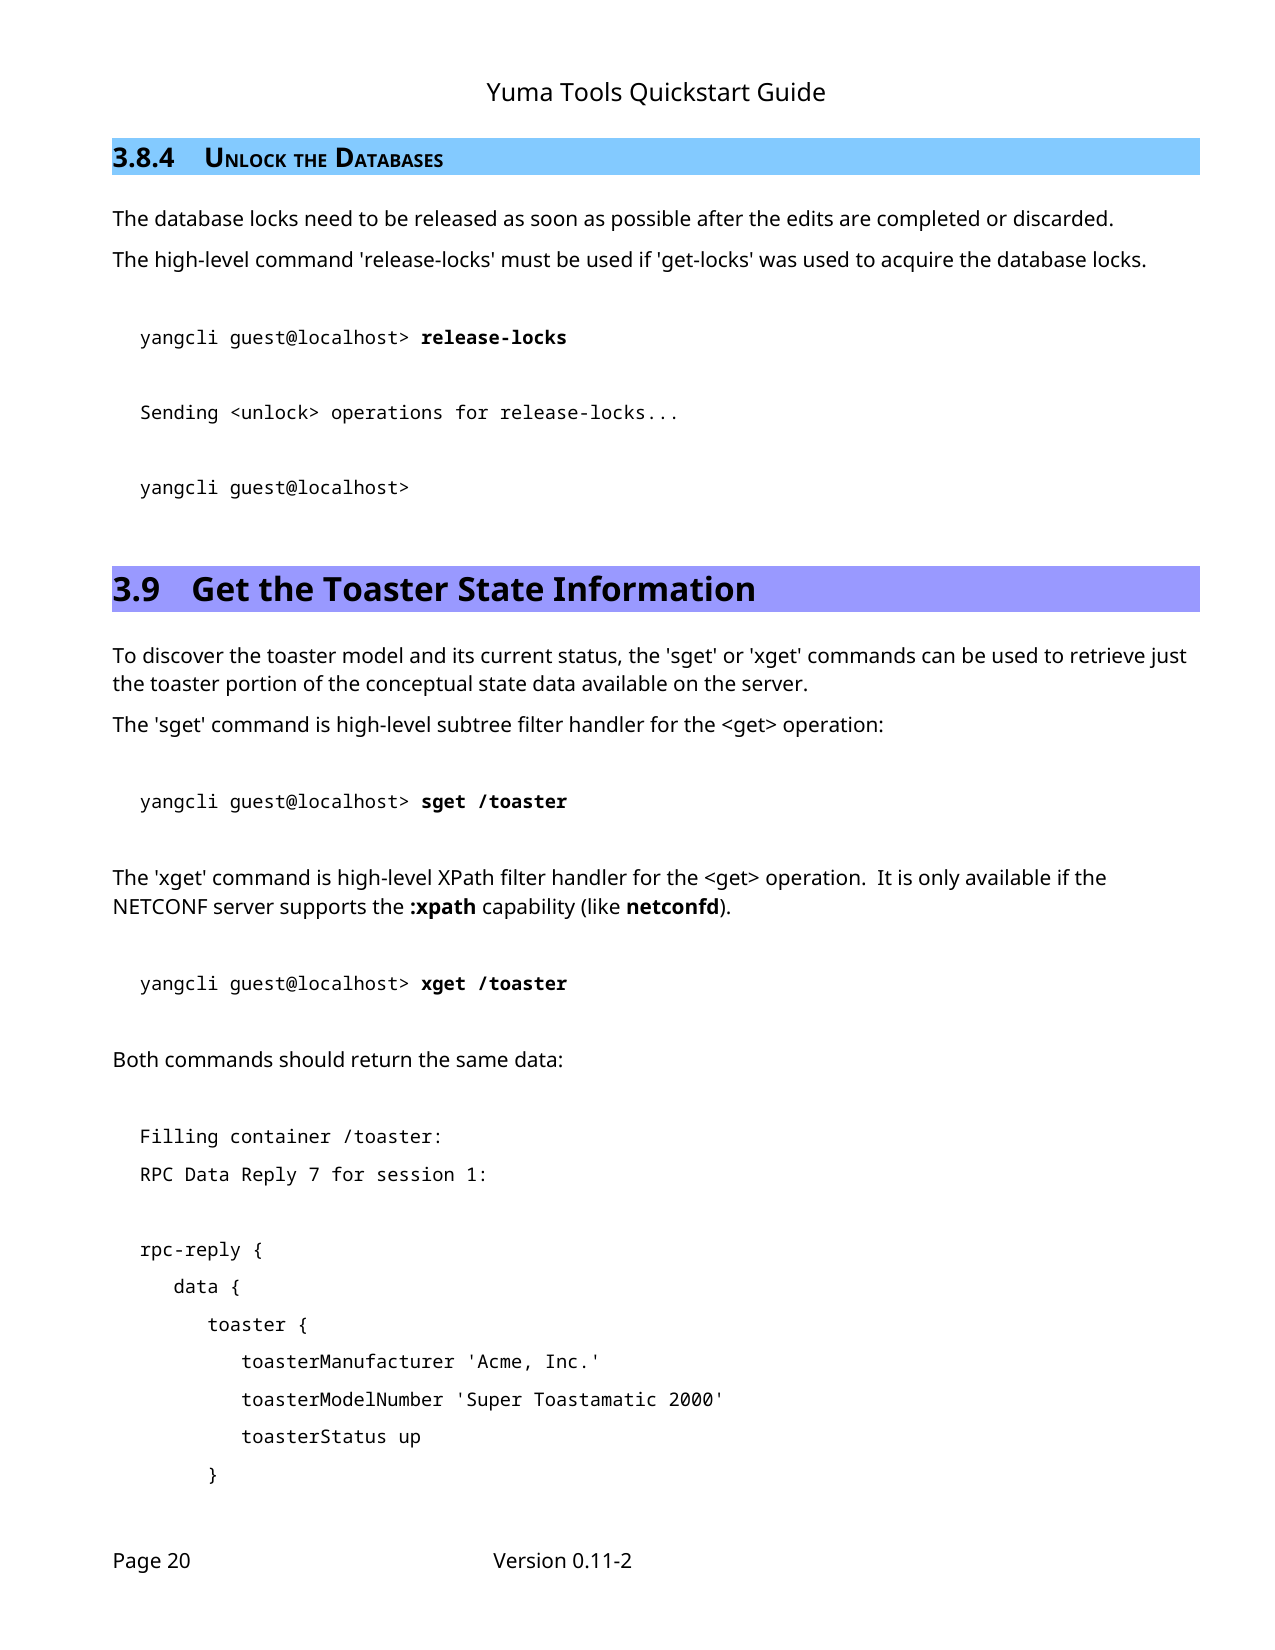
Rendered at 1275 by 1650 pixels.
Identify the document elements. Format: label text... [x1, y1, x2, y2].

subtitle Get the Toaster State Information [112, 566, 1200, 612]
text The database locks need to be released as soon as possible after the edits are completed or discarded. [112, 204, 1200, 233]
text Filling container /toaster: [139, 1124, 1200, 1149]
text yangcli guest@localhost> xget /toaster [139, 970, 1200, 996]
text yangcli guest@localhost> [139, 474, 1200, 499]
text To discover the toaster model and its current status, the 'sget' or 'xget' commands can be used to retrieve just the toaster portion of the conceptual state data available on the server. [112, 641, 1200, 698]
text Sending <unlock> operations for release-locks... [139, 399, 1200, 424]
text The high-level command 'release-locks' must be used if 'get-locks' was used to acquire the database locks. [112, 246, 1200, 274]
text toaster { [139, 1311, 1200, 1337]
text toasterManufacturer 'Acme, Inc.' [139, 1349, 1200, 1374]
text The 'xget' command is high-level XPath filter handler for the <get> operation. It is only available if the NETCONF server supports the :xpath capability (like netconfd). [112, 863, 1200, 920]
text Both commands should return the same data: [112, 1045, 1200, 1074]
text toasterModelNumber 'Super Toastamatic 2000' [139, 1386, 1200, 1412]
text rpc-reply { [139, 1236, 1200, 1262]
subtitle Unlock the Databases [112, 138, 1200, 175]
text data { [139, 1274, 1200, 1299]
text } [139, 1461, 1200, 1487]
text RPC Data Reply 7 for session 1: [139, 1161, 1200, 1187]
text yangcli guest@localhost> sget /toaster [139, 788, 1200, 814]
text The 'sget' command is high-level subtree filter handler for the <get> operation: [112, 710, 1200, 738]
text yangcli guest@localhost> release-locks [139, 324, 1200, 349]
text toasterStatus up [139, 1424, 1200, 1449]
